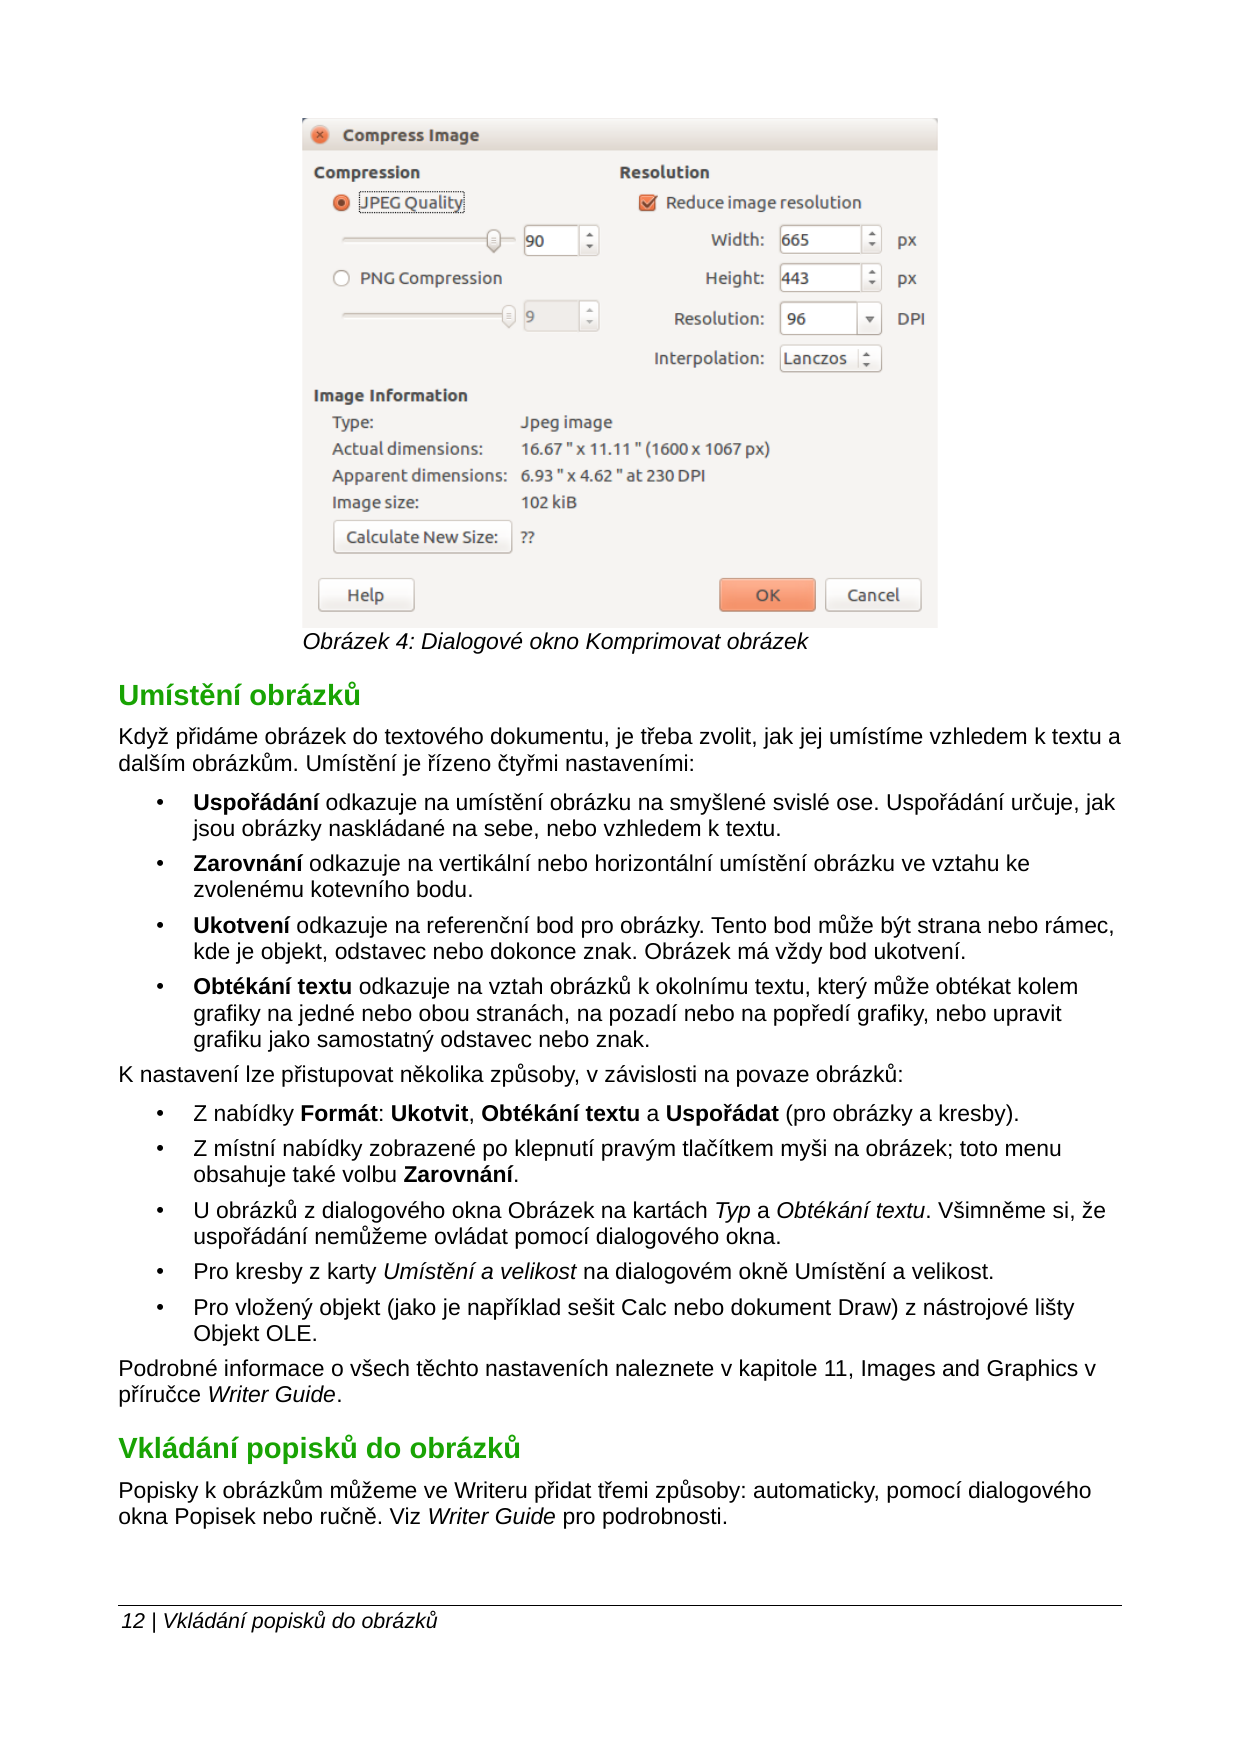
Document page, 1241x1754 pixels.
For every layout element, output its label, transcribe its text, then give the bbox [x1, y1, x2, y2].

list Obtékání textu odkazuje na vztah obrázků k okolnímu textu, který může obtékat kolem grafiky na jedné nebo obou stranách, na pozadí nebo na popředí grafiky, nebo upravit grafiku jako samostatný odstavec nebo znak. [156, 973, 1122, 1052]
text Obrázek 4: Dialogové okno Komprimovat obrázek [302, 628, 938, 654]
text Popisky k obrázkům můžeme ve Writeru přidat třemi způsoby: automaticky, pomocí dialogového okna Popisek nebo ručně. Viz Writer Guide pro podrobnosti. [118, 1477, 1122, 1529]
list Uspořádání odkazuje na umístění obrázku na smyšlené svislé ose. Uspořádání určuje, jak jsou obrázky naskládané na sebe, nebo vzhledem k textu. [156, 788, 1122, 841]
list Zarovnání odkazuje na vertikální nebo horizontální umístění obrázku ve vztahu ke zvolenému kotevního bodu. [156, 850, 1122, 903]
subtitle Vkládání popisků do obrázků [118, 1431, 1122, 1465]
list Pro kresby z karty Umístění a velikost na dialogovém okně Umístění a velikost. [156, 1258, 1122, 1284]
list K nastavení lze přistupovat několika způsoby, v závislosti na povaze obrázků: [118, 1061, 1122, 1087]
subtitle Umístění obrázků [118, 678, 1122, 711]
picture [302, 118, 938, 628]
text Když přidáme obrázek do textového dokumentu, je třeba zvolit, jak jej umístíme vzhledem k textu a dalším obrázkům. Umístění je řízeno čtyřmi nastaveními: [118, 723, 1122, 776]
list Z místní nabídky zobrazené po klepnutí pravým tlačítkem myši na obrázek; toto menu obsahuje také volbu Zarovnání. [156, 1135, 1122, 1188]
list Z nabídky Formát: Ukotvit, Obtékání textu a Uspořádat (pro obrázky a kresby). [156, 1100, 1122, 1126]
list Pro vložený objekt (jako je například sešit Calc nebo dokument Draw) z nástrojové lišty Objekt OLE. [156, 1293, 1122, 1346]
text Podrobné informace o všech těchto nastaveních naleznete v kapitole 11, Images and Graphics v příručce Writer Guide. [118, 1355, 1122, 1408]
list U obrázků z dialogového okna Obrázek na kartách Typ a Obtékání textu. Všimněme si, že uspořádání nemůžeme ovládat pomocí dialogového okna. [156, 1197, 1122, 1249]
list Ukotvení odkazuje na referenční bod pro obrázky. Tento bod může být strana nebo rámec, kde je objekt, odstavec nebo dokonce znak. Obrázek má vždy bod ukotvení. [156, 912, 1122, 964]
